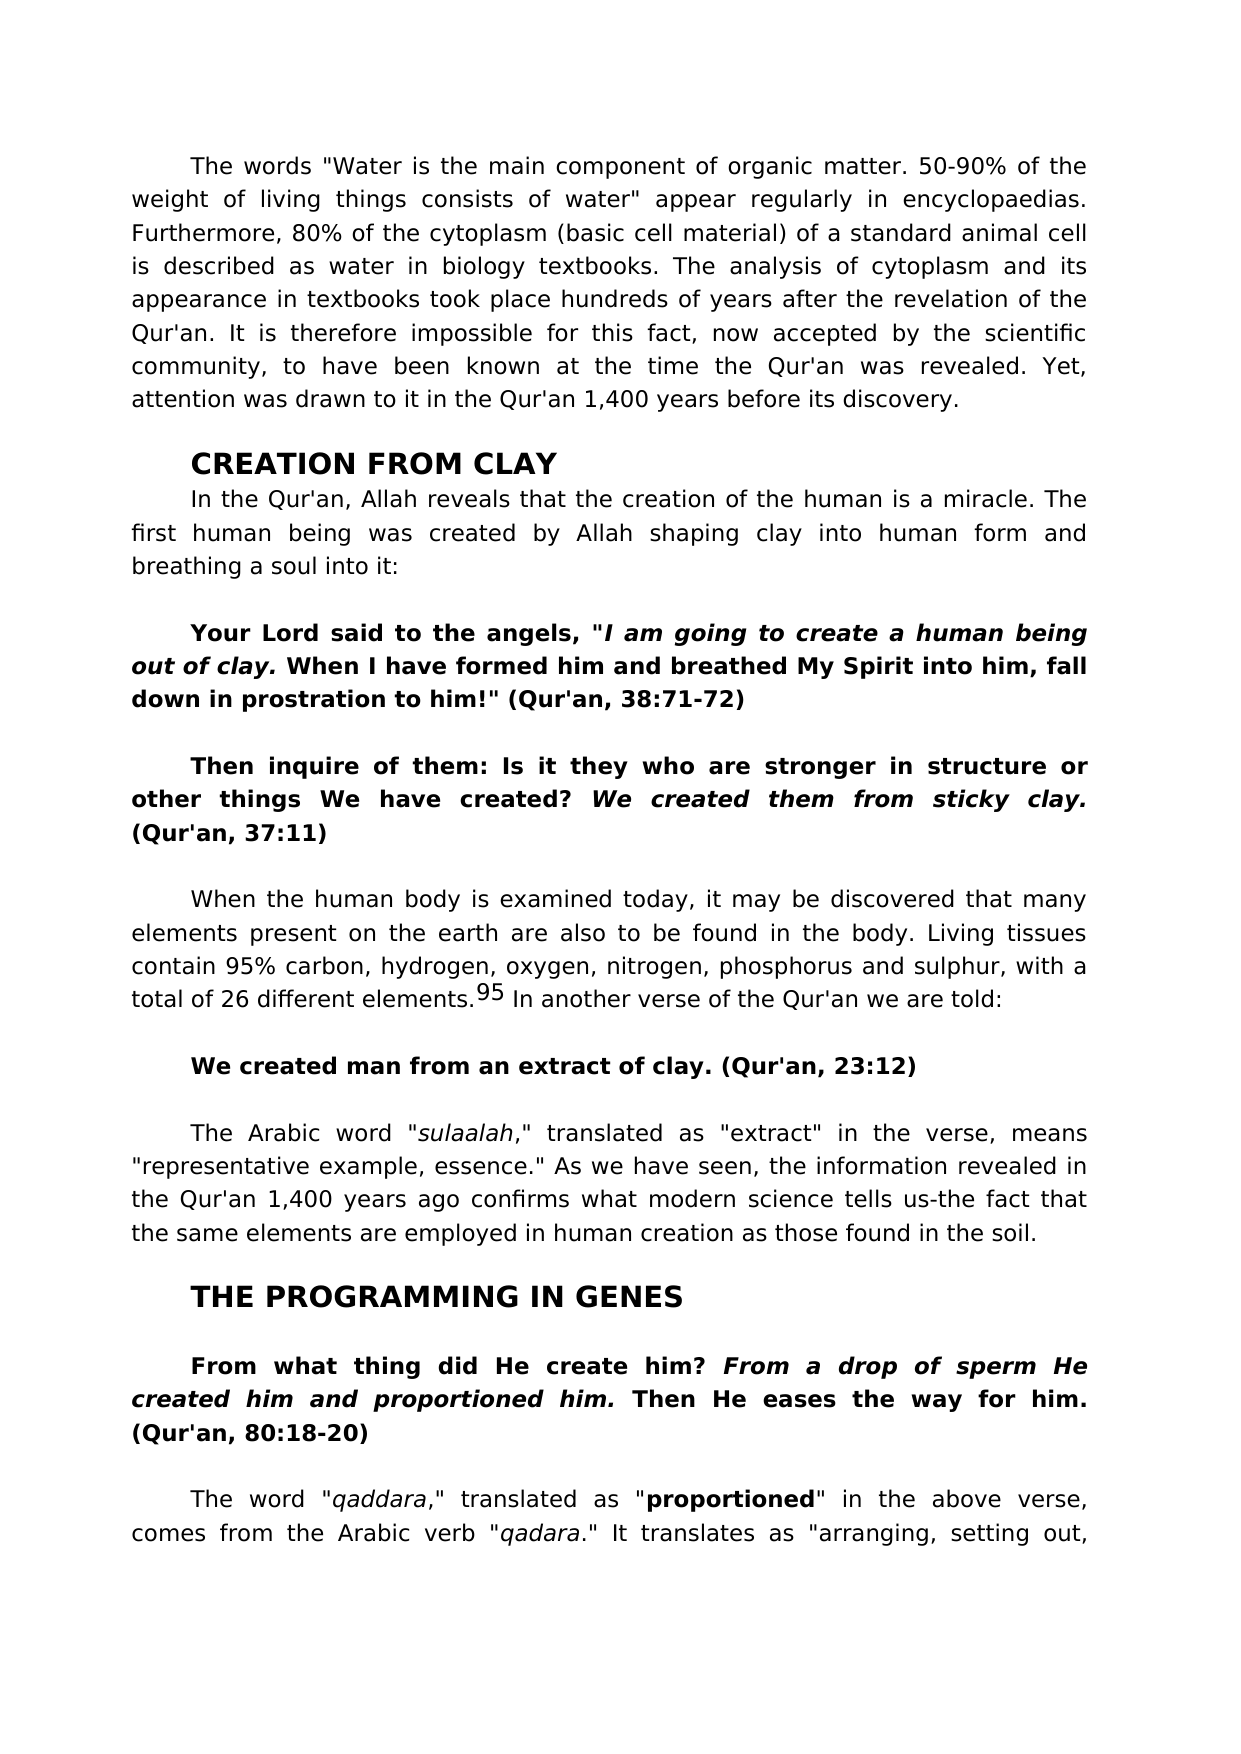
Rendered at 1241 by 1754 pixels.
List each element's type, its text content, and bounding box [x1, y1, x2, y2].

text THE PROGRAMMING IN GENES [131, 1281, 1088, 1314]
text When the human body is examined today, it may be discovered that many elements present on the earth are also to be found in the body. Living tissues contain 95% carbon, hydrogen, oxygen, nitrogen, phosphorus and sulphur, with a total of 26 different elements.95 In another verse of the Qur'an we are told: [131, 881, 1088, 1014]
text The Arabic word "sulaalah," translated as "extract" in the verse, means "representative example, essence." As we have seen, the information revealed in the Qur'an 1,400 years ago confirms what modern science tells us-the fact that the same elements are employed in human creation as those found in the soil. [131, 1114, 1088, 1248]
text The word "qaddara," translated as "proportioned" in the above verse, comes from the Arabic verb "qadara." It translates as "arranging, setting out, [131, 1481, 1088, 1548]
text CREATION FROM CLAY [131, 448, 1088, 481]
text We created man from an extract of clay. (Qur'an, 23:12) [131, 1048, 1088, 1081]
text The words "Water is the main component of organic matter. 50-90% of the weight of living things consists of water" appear regularly in encyclopaedias. Furthermore, 80% of the cytoplasm (basic cell material) of a standard animal cell is described as water in biology textbooks. The analysis of cytoplasm and its appearance in textbooks took place hundreds of years after the revelation of the Qur'an. It is therefore impossible for this fact, now accepted by the scientific community, to have been known at the time the Qur'an was revealed. Yet, attention was drawn to it in the Qur'an 1,400 years before its discovery. [131, 148, 1088, 414]
text Your Lord said to the angels, "I am going to create a human being out of clay. When I have formed him and breathed My Spirit into him, fall down in prostration to him!" (Qur'an, 38:71-72) [131, 614, 1088, 714]
text Then inquire of them: Is it they who are stronger in structure or other things We have created? We created them from sticky clay. (Qur'an, 37:11) [131, 748, 1088, 848]
text In the Qur'an, Allah reveals that the creation of the human is a miracle. The first human being was created by Allah shaping clay into human form and breathing a soul into it: [131, 481, 1088, 581]
text From what thing did He create him? From a drop of sperm He created him and proportioned him. Then He eases the way for him. (Qur'an, 80:18-20) [131, 1348, 1088, 1448]
